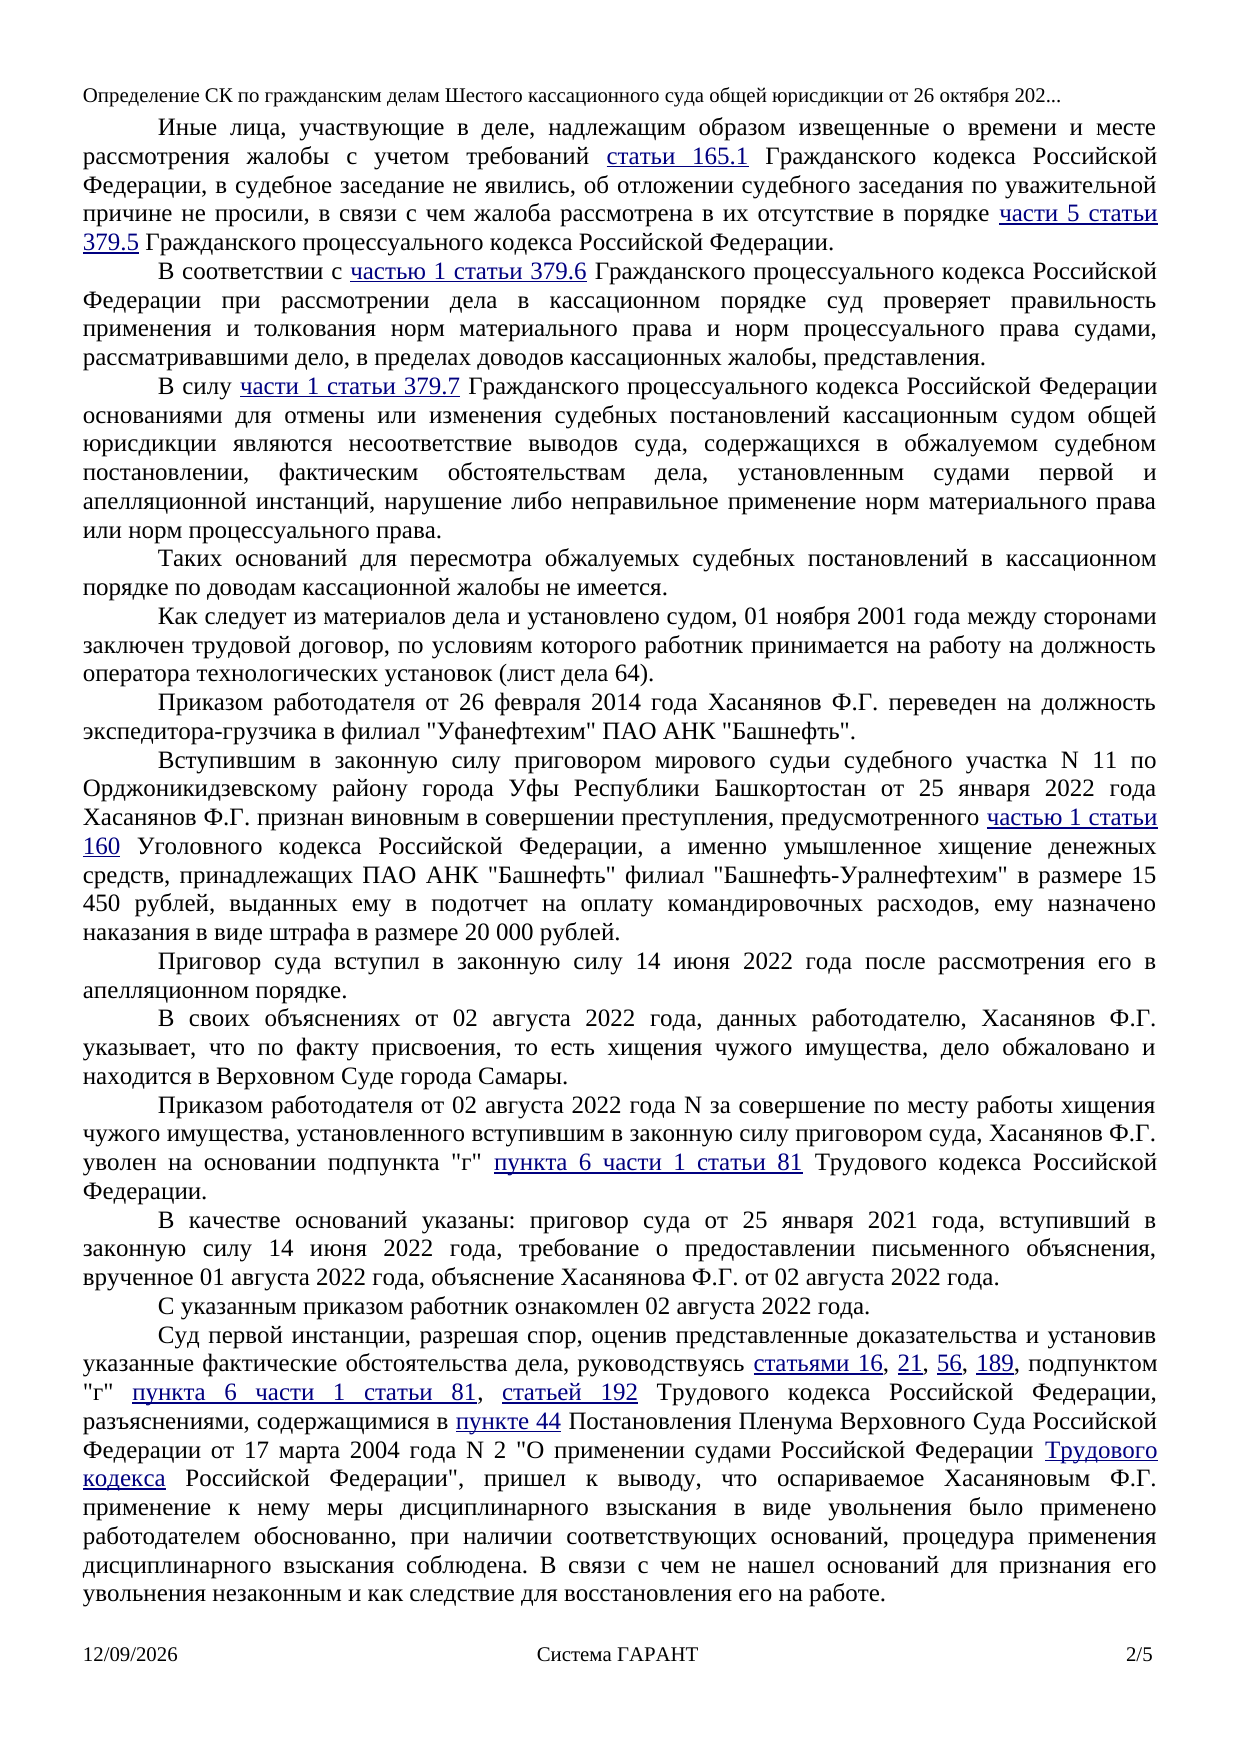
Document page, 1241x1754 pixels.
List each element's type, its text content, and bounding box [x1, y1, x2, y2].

text Иные лица, участвующие в деле, надлежащим образом извещенные о времени и месте рассмотрения жалобы с учетом требований статьи 165.1 Гражданского кодекса Российской Федерации, в судебное заседание не явились, об отложении судебного заседания по уважительной причине не просили, в связи с чем жалоба рассмотрена в их отсутствие в порядке части 5 статьи 379.5 Гражданского процессуального кодекса Российской Федерации. [83, 112, 1157, 256]
text Как следует из материалов дела и установлено судом, 01 ноября 2001 года между сторонами заключен трудовой договор, по условиям которого работник принимается на работу на должность оператора технологических установок (лист дела 64). [83, 601, 1157, 687]
text В качестве оснований указаны: приговор суда от 25 января 2021 года, вступивший в законную силу 14 июня 2022 года, требование о предоставлении письменного объяснения, врученное 01 августа 2022 года, объяснение Хасанянова Ф.Г. от 02 августа 2022 года. [83, 1205, 1157, 1291]
text Приговор суда вступил в законную силу 14 июня 2022 года после рассмотрения его в апелляционном порядке. [83, 946, 1157, 1003]
text С указанным приказом работник ознакомлен 02 августа 2022 года. [83, 1291, 1157, 1320]
text Приказом работодателя от 26 февраля 2014 года Хасанянов Ф.Г. переведен на должность экспедитора-грузчика в филиал "Уфанефтехим" ПАО АНК "Башнефть". [83, 687, 1157, 745]
text Суд первой инстанции, разрешая спор, оценив представленные доказательства и установив указанные фактические обстоятельства дела, руководствуясь статьями 16, 21, 56, 189, подпунктом "г" пункта 6 части 1 статьи 81, статьей 192 Трудового кодекса Российской Федерации, разъяснениями, содержащимися в пункте 44 Постановления Пленума Верховного Суда Российской Федерации от 17 марта 2004 года N 2 "О применении судами Российской Федерации Трудового кодекса Российской Федерации", пришел к выводу, что оспариваемое Хасаняновым Ф.Г. применение к нему меры дисциплинарного взыскания в виде увольнения было применено работодателем обоснованно, при наличии соответствующих оснований, процедура применения дисциплинарного взыскания соблюдена. В связи с чем не нашел оснований для признания его увольнения незаконным и как следствие для восстановления его на работе. [83, 1320, 1157, 1607]
text В силу части 1 статьи 379.7 Гражданского процессуального кодекса Российской Федерации основаниями для отмены или изменения судебных постановлений кассационным судом общей юрисдикции являются несоответствие выводов суда, содержащихся в обжалуемом судебном постановлении, фактическим обстоятельствам дела, установленным судами первой и апелляционной инстанций, нарушение либо неправильное применение норм материального права или норм процессуального права. [83, 371, 1157, 543]
text В своих объяснениях от 02 августа 2022 года, данных работодателю, Хасанянов Ф.Г. указывает, что по факту присвоения, то есть хищения чужого имущества, дело обжаловано и находится в Верховном Суде города Самары. [83, 1003, 1157, 1090]
text Таких оснований для пересмотра обжалуемых судебных постановлений в кассационном порядке по доводам кассационной жалобы не имеется. [83, 543, 1157, 601]
text Приказом работодателя от 02 августа 2022 года N за совершение по месту работы хищения чужого имущества, установленного вступившим в законную силу приговором суда, Хасанянов Ф.Г. уволен на основании подпункта "г" пункта 6 части 1 статьи 81 Трудового кодекса Российской Федерации. [83, 1090, 1157, 1205]
text Вступившим в законную силу приговором мирового судьи судебного участка N 11 по Орджоникидзевскому району города Уфы Республики Башкортостан от 25 января 2022 года Хасанянов Ф.Г. признан виновным в совершении преступления, предусмотренного частью 1 статьи 160 Уголовного кодекса Российской Федерации, а именно умышленное хищение денежных средств, принадлежащих ПАО АНК "Башнефть" филиал "Башнефть-Уралнефтехим" в размере 15 450 рублей, выданных ему в подотчет на оплату командировочных расходов, ему назначено наказания в виде штрафа в размере 20 000 рублей. [83, 745, 1157, 946]
text В соответствии с частью 1 статьи 379.6 Гражданского процессуального кодекса Российской Федерации при рассмотрении дела в кассационном порядке суд проверяет правильность применения и толкования норм материального права и норм процессуального права судами, рассматривавшими дело, в пределах доводов кассационных жалобы, представления. [83, 256, 1157, 371]
